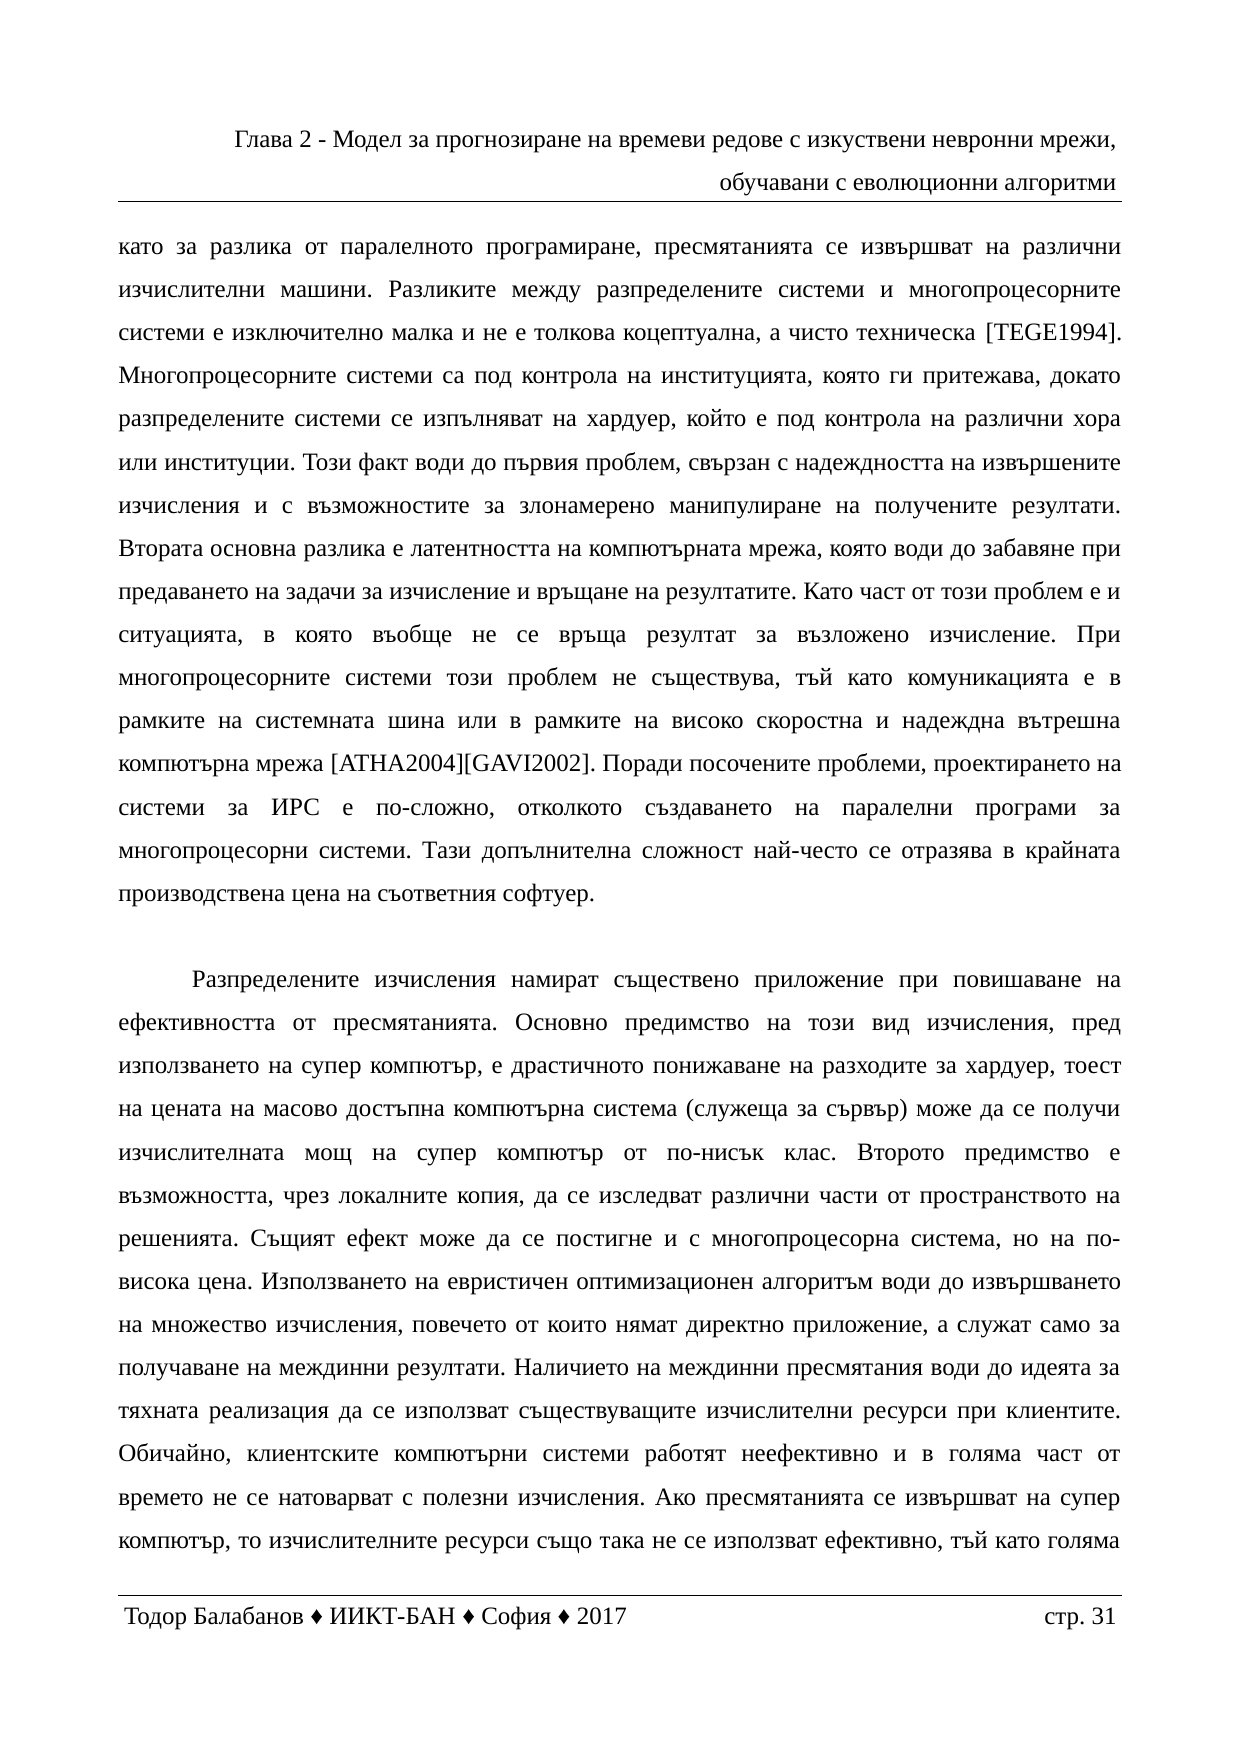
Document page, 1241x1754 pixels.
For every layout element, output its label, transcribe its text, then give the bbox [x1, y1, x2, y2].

text Разпределените изчисления намират съществено приложение при повишаване на ефективността от пресмятанията. Основно предимство на този вид изчисления, пред използването на супер компютър, е драстичното понижаване на разходите за хардуер, тоест на цената на масово достъпна компютърна система (служеща за сървър) може да се получи изчислителната мощ на супер компютър от по-нисък клас. Второто предимство е възможността, чрез локалните копия, да се изследват различни части от пространството на решенията. Същият ефект може да се постигне и с многопроцесорна система, но на по-висока цена. Използването на евристичен оптимизационен алгоритъм води до извършването на множество изчисления, повечето от които нямат директно приложение, а служат само за получаване на междинни резултати. Наличието на междинни пресмятания води до идеята за тяхната реализация да се използват съществуващите изчислителни ресурси при клиентите. Обичайно, клиентските компютърни системи работят неефективно и в голяма част от времето не се натоварват с полезни изчисления. Ако пресмятанията се извършват на супер компютър, то изчислителните ресурси също така не се използват ефективно, тъй като голяма [118, 964, 1122, 1553]
text като за разлика от паралелното програмиране, пресмятанията се извършват на различни изчислителни машини. Разликите между разпределените системи и многопроцесорните системи е изключително малка и не е толкова коцептуална, а чисто техническа [TEGE1994]. Многопроцесорните системи са под контрола на институцията, която ги притежава, докато разпределените системи се изпълняват на хардуер, който е под контрола на различни хора или институции. Този факт води до първия проблем, свързан с надеждността на извършените изчисления и с възможностите за злонамерено манипулиране на получените резултати. Втората основна разлика е латентността на компютърната мрежа, която води до забавяне при предаването на задачи за изчисление и връщане на резултатите. Като част от този проблем е и ситуацията, в която въобще не се връща резултат за възложено изчисление. При многопроцесорните системи този проблем не съществува, тъй като комуникацията е в рамките на системната шина или в рамките на високо скоростна и надеждна вътрешна компютърна мрежа [ATHA2004][GAVI2002]. Поради посочените проблеми, проектирането на системи за ИРС е по-сложно, отколкото създаването на паралелни програми за многопроцесорни системи. Тази допълнителна сложност най-често се отразява в крайната производствена цена на съответния софтуер. [118, 231, 1122, 907]
